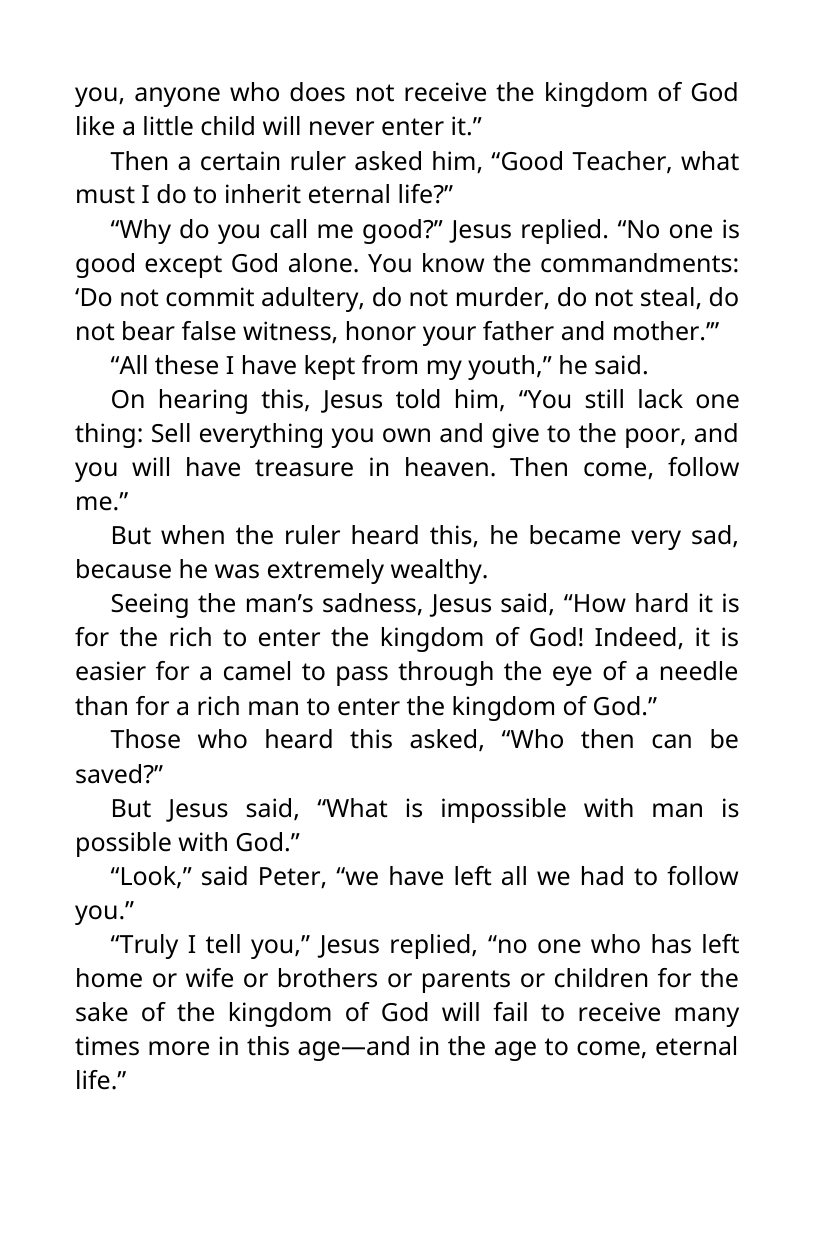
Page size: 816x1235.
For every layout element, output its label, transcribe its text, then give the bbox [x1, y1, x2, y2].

text Then a certain ruler asked him, “Good Teacher, what must I do to inherit eternal life?” [75, 143, 740, 211]
text “Truly I tell you,” Jesus replied, “no one who has left home or wife or brothers or parents or children for the sake of the kingdom of God will fail to receive many times more in this age—and in the age to come, eternal life.” [75, 927, 740, 1097]
text On hearing this, Jesus told him, “You still lack one thing: Sell everything you own and give to the poor, and you will have treasure in heaven. Then come, follow me.” [75, 382, 740, 518]
text Those who heard this asked, “Who then can be saved?” [75, 722, 740, 790]
text “Why do you call me good?” Jesus replied. “No one is good except God alone. You know the commandments: ‘Do not commit adultery, do not murder, do not steal, do not bear false witness, honor your father and mother.’” [75, 211, 740, 347]
text Seeing the man’s sadness, Jesus said, “How hard it is for the rich to enter the kingdom of God! Indeed, it is easier for a camel to pass through the eye of a needle than for a rich man to enter the kingdom of God.” [75, 586, 740, 722]
text But Jesus said, “What is impossible with man is possible with God.” [75, 790, 740, 858]
text you, anyone who does not receive the kingdom of God like a little child will never enter it.” [75, 75, 740, 143]
text “Look,” said Peter, “we have left all we had to follow you.” [75, 858, 740, 927]
text “All these I have kept from my youth,” he said. [75, 347, 740, 382]
text But when the ruler heard this, he became very sad, because he was extremely wealthy. [75, 518, 740, 586]
